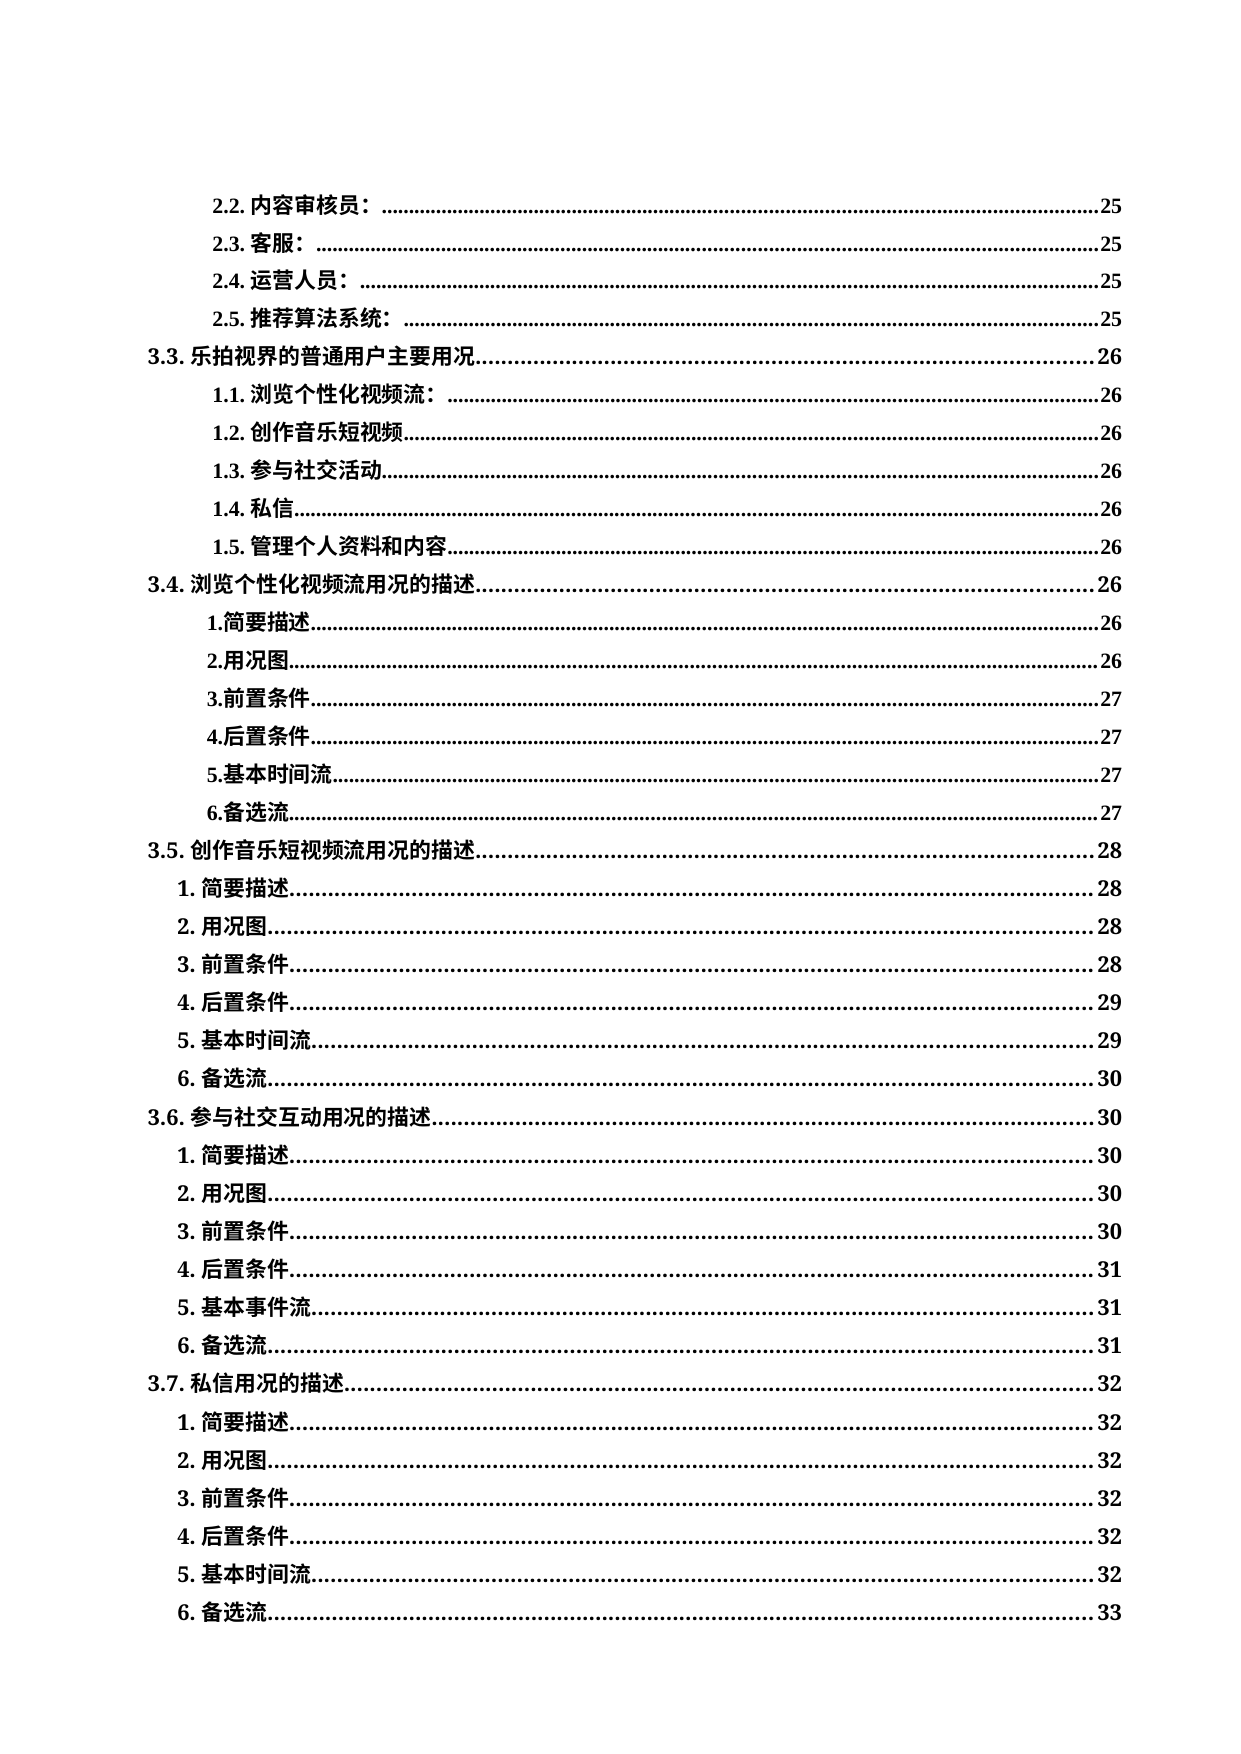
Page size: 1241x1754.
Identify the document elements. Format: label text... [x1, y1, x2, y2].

text 5. 基本事件流 31 [177, 1290, 1122, 1322]
text 1.简要描述 26 [207, 605, 1122, 637]
text 2.5. 推荐算法系统： 25 [207, 301, 1122, 333]
text 6. 备选流 31 [177, 1328, 1122, 1360]
text 3.前置条件 27 [207, 681, 1122, 713]
text 4.后置条件 27 [207, 719, 1122, 751]
text 3.5. 创作音乐短视频流用况的描述 28 [148, 833, 1122, 864]
text 3. 前置条件 28 [177, 947, 1122, 979]
text 1.4. 私信 26 [207, 491, 1122, 523]
text 2.用况图 26 [207, 643, 1122, 675]
text 3.3. 乐拍视界的普通用户主要用况 26 [148, 339, 1122, 371]
text 5. 基本时间流 29 [177, 1023, 1122, 1055]
text 5.基本时间流 27 [207, 757, 1122, 788]
text 1. 简要描述 32 [177, 1404, 1122, 1436]
text 2. 用况图 30 [177, 1176, 1122, 1207]
text 4. 后置条件 31 [177, 1252, 1122, 1284]
text 1. 简要描述 30 [177, 1138, 1122, 1169]
text 1.2. 创作音乐短视频 26 [207, 415, 1122, 447]
text 3.6. 参与社交互动用况的描述 30 [148, 1099, 1122, 1131]
text 3. 前置条件 32 [177, 1481, 1122, 1512]
text 6. 备选流 30 [177, 1061, 1122, 1093]
text 2.4. 运营人员： 25 [207, 263, 1122, 295]
text 1.1. 浏览个性化视频流： 26 [207, 377, 1122, 409]
text 4. 后置条件 29 [177, 985, 1122, 1017]
text 6.备选流 27 [207, 795, 1122, 826]
text 3.7. 私信用况的描述 32 [148, 1366, 1122, 1398]
text 3.4. 浏览个性化视频流用况的描述 26 [148, 567, 1122, 599]
text 6. 备选流 33 [177, 1595, 1122, 1627]
text 2.3. 客服： 25 [207, 226, 1122, 257]
text 2.2. 内容审核员： 25 [207, 188, 1122, 219]
text 5. 基本时间流 32 [177, 1557, 1122, 1589]
text 3. 前置条件 30 [177, 1214, 1122, 1246]
text 2. 用况图 28 [177, 909, 1122, 941]
text 4. 后置条件 32 [177, 1519, 1122, 1551]
text 1.3. 参与社交活动 26 [207, 453, 1122, 485]
text 2. 用况图 32 [177, 1443, 1122, 1474]
text 1. 简要描述 28 [177, 871, 1122, 902]
text 1.5. 管理个人资料和内容 26 [207, 529, 1122, 561]
